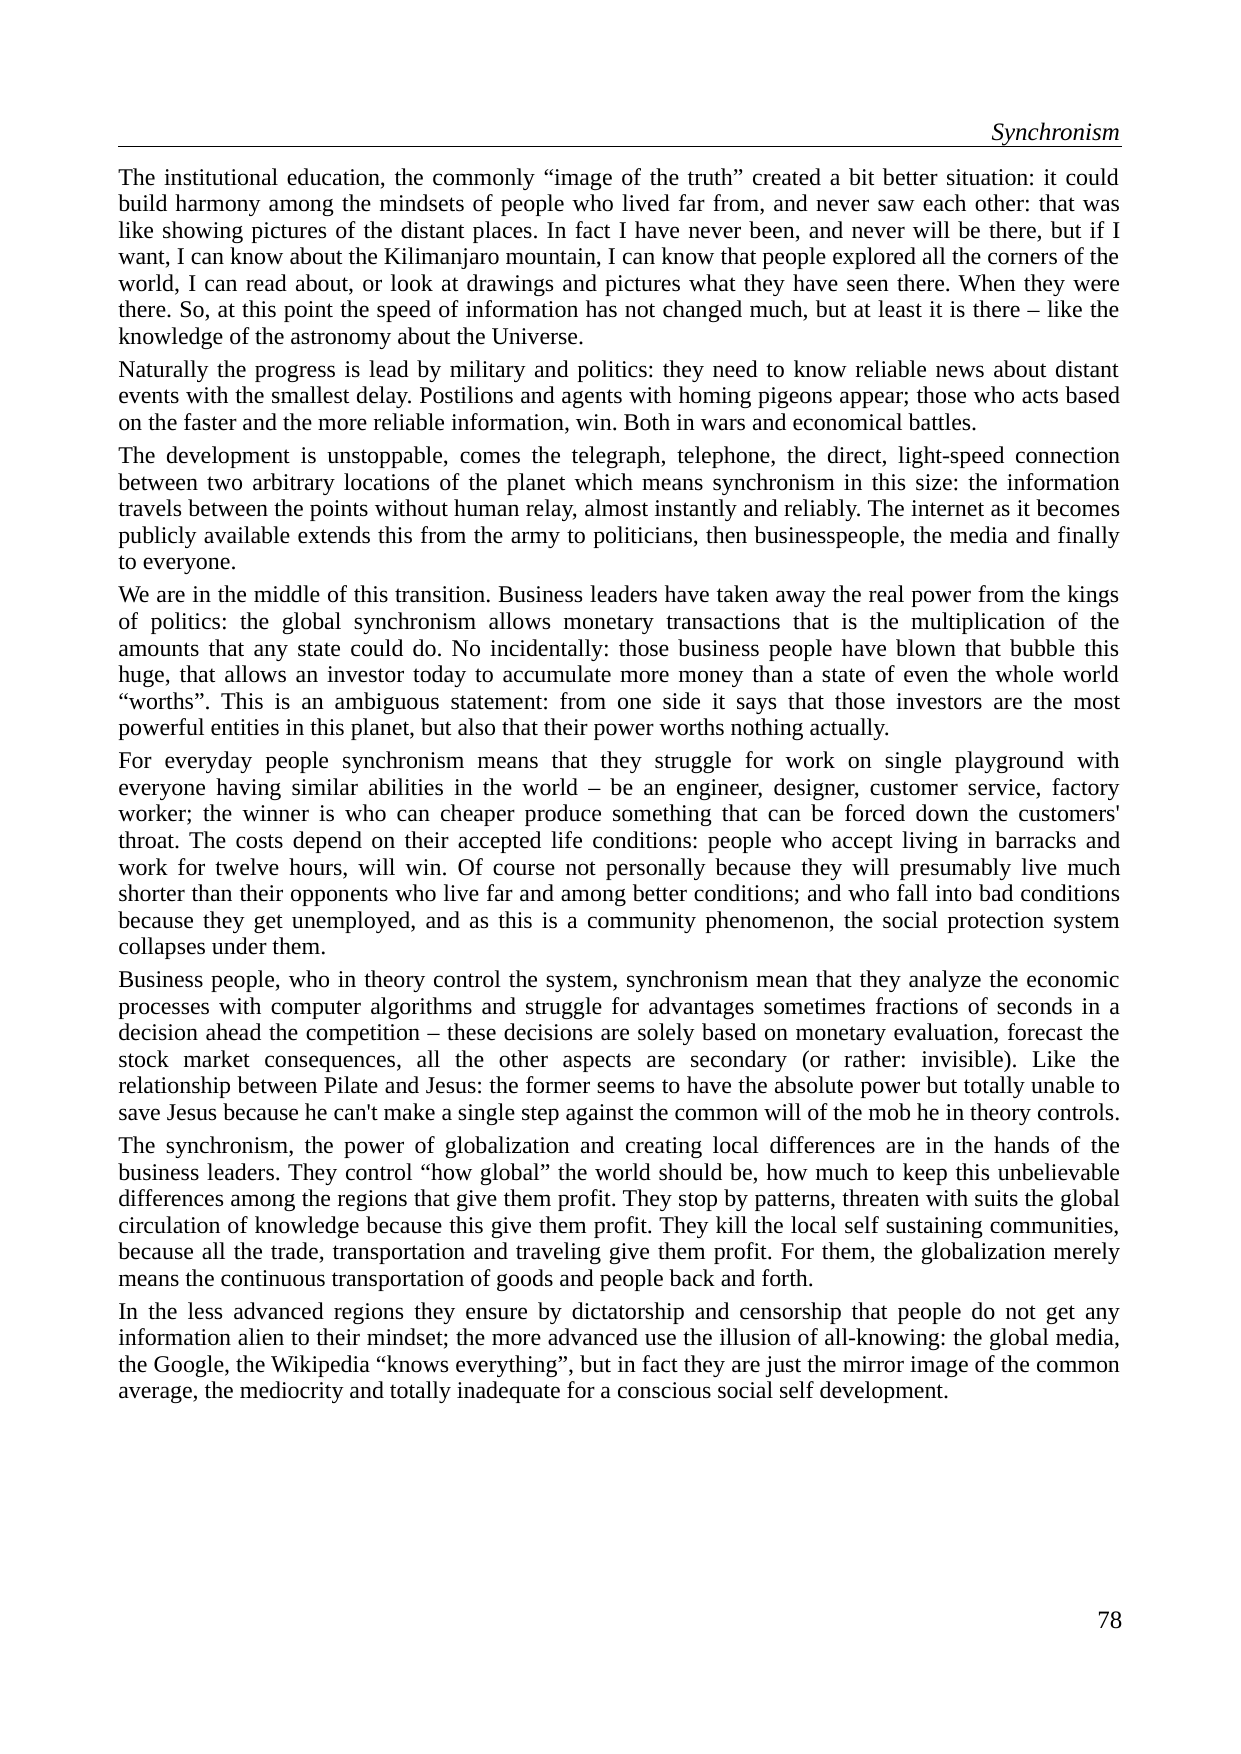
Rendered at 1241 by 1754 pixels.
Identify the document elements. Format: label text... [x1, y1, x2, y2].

text The development is unstoppable, comes the telegraph, telephone, the direct, light-speed connection between two arbitrary locations of the planet which means synchronism in this size: the information travels between the points without human relay, almost instantly and reliably. The internet as it becomes publicly available extends this from the army to politicians, then businesspeople, the media and finally to everyone. [118, 442, 1122, 575]
text The institutional education, the commonly “image of the truth” created a bit better situation: it could build harmony among the mindsets of people who lived far from, and never saw each other: that was like showing pictures of the distant places. In fact I have never been, and never will be there, but if I want, I can know about the Kilimanjaro mountain, I can know that people explored all the corners of the world, I can read about, or look at drawings and pictures what they have seen there. When they were there. So, at this point the speed of information has not changed much, but at least it is there – like the knowledge of the astronomy about the Universe. [118, 164, 1122, 349]
text In the less advanced regions they ensure by dictatorship and censorship that people do not get any information alien to their mindset; the more advanced use the illusion of all-knowing: the global media, the Google, the Wikipedia “knows everything”, but in fact they are just the mirror image of the common average, the mediocrity and totally inadequate for a conscious social self development. [118, 1298, 1122, 1404]
text The synchronism, the power of globalization and creating local differences are in the hands of the business leaders. They control “how global” the world should be, how much to keep this unbelievable differences among the regions that give them profit. They stop by patterns, threaten with suits the global circulation of knowledge because this give them profit. They kill the local self sustaining communities, because all the trade, transportation and traveling give them profit. For them, the globalization merely means the continuous transportation of goods and people back and forth. [118, 1132, 1122, 1291]
text Business people, who in theory control the system, synchronism mean that they analyze the economic processes with computer algorithms and struggle for advantages sometimes fractions of seconds in a decision ahead the competition – these decisions are solely based on monetary evaluation, forecast the stock market consequences, all the other aspects are secondary (or rather: invisible). Like the relationship between Pilate and Jesus: the former seems to have the absolute power but totally unable to save Jesus because he can't make a single step against the common will of the mob he in theory controls. [118, 966, 1122, 1126]
text Naturally the progress is lead by military and politics: they need to know reliable news about distant events with the smallest delay. Postilions and agents with homing pigeons appear; those who acts based on the faster and the more reliable information, win. Both in wars and economical battles. [118, 356, 1122, 436]
text For everyday people synchronism means that they struggle for work on single playground with everyone having similar abilities in the world – be an engineer, designer, customer service, factory worker; the winner is who can cheaper produce something that can be forced down the customers' throat. The costs depend on their accepted life conditions: people who accept living in barracks and work for twelve hours, will win. Of course not personally because they will presumably live much shorter than their opponents who live far and among better conditions; and who fall into bad conditions because they get unemployed, and as this is a community phenomenon, the social protection system collapses under them. [118, 747, 1122, 960]
text We are in the middle of this transition. Business leaders have taken away the real power from the kings of politics: the global synchronism allows monetary transactions that is the multiplication of the amounts that any state could do. No incidentally: those business people have blown that bubble this huge, that allows an investor today to accumulate more money than a state of even the whole world “worths”. This is an ambiguous statement: from one side it says that those investors are the most powerful entities in this planet, but also that their power worths nothing actually. [118, 581, 1122, 741]
